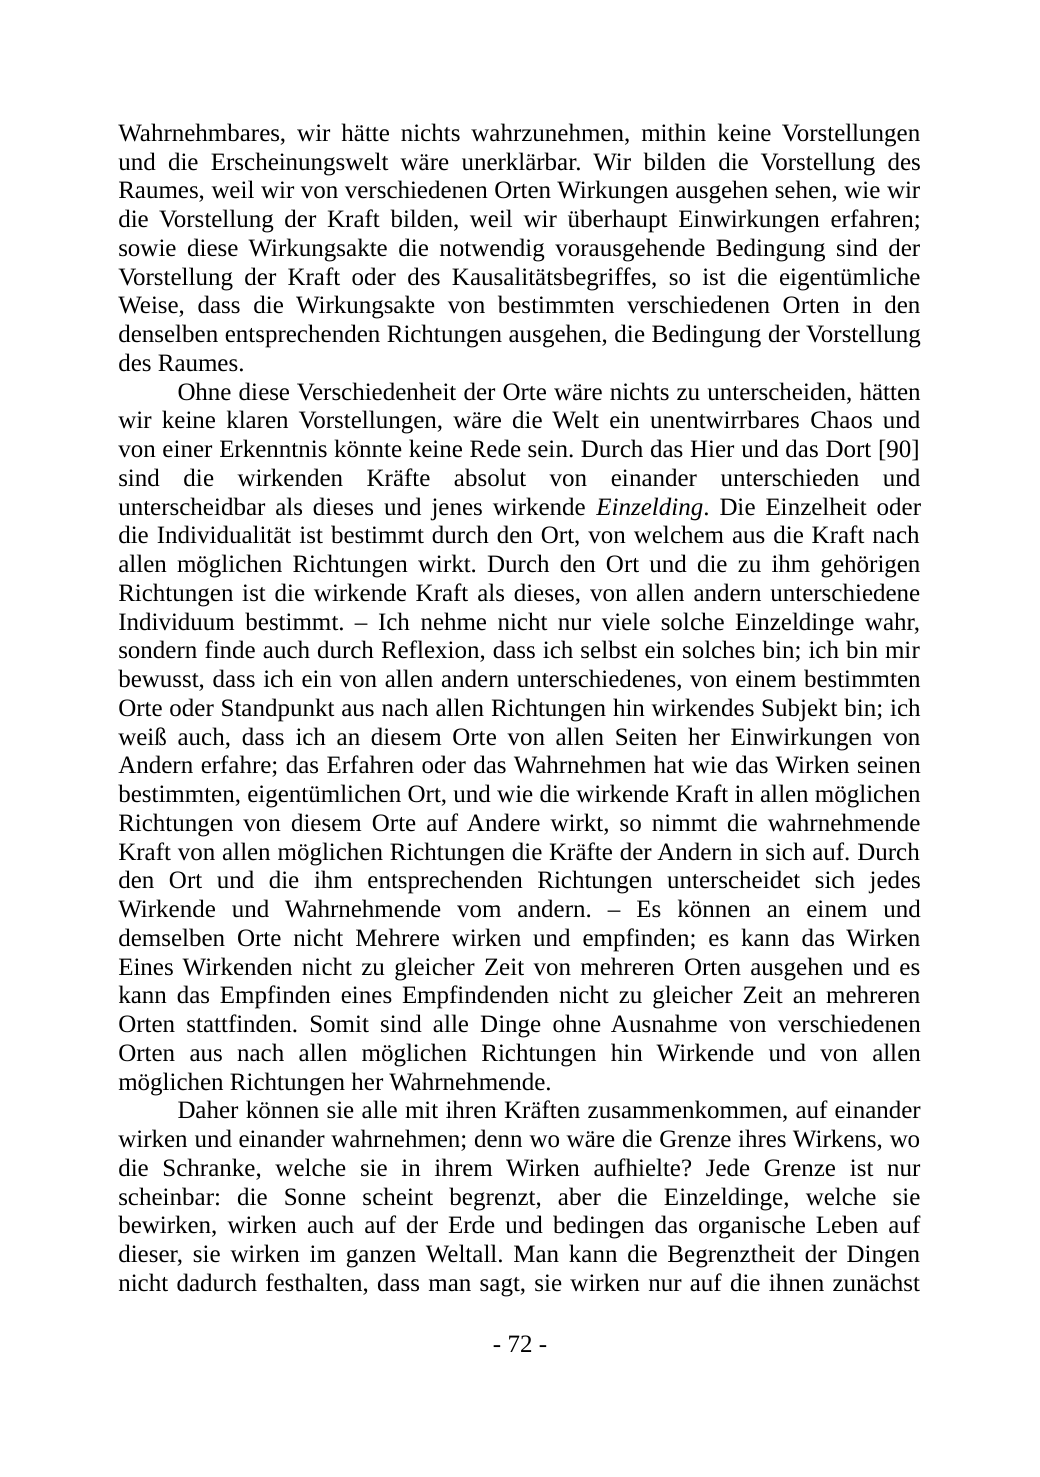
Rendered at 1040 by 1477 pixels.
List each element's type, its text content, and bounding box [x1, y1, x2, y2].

text Ohne diese Verschiedenheit der Orte wäre nichts zu unterscheiden, hätten wir keine klaren Vorstellungen, wäre die Welt ein unentwirrbares Chaos und von einer Erkenntnis könnte keine Rede sein. Durch das Hier und das Dort [90] sind die wirkenden Kräfte absolut von einander unterschieden und unterscheidbar als dieses und jenes wirkende Einzelding. Die Einzelheit oder die Individualität ist bestimmt durch den Ort, von welchem aus die Kraft nach allen möglichen Richtungen wirkt. Durch den Ort und die zu ihm gehörigen Richtungen ist die wirkende Kraft als dieses, von allen andern unterschiedene Individuum bestimmt. – Ich nehme nicht nur viele solche Einzeldinge wahr, sondern finde auch durch Reflexion, dass ich selbst ein solches bin; ich bin mir bewusst, dass ich ein von allen andern unterschiedenes, von einem bestimmten Orte oder Standpunkt aus nach allen Richtungen hin wirkendes Subjekt bin; ich weiß auch, dass ich an diesem Orte von allen Seiten her Einwirkungen von Andern erfahre; das Erfahren oder das Wahrnehmen hat wie das Wirken seinen bestimmten, eigentümlichen Ort, und wie die wirkende Kraft in allen möglichen Richtungen von diesem Orte auf Andere wirkt, so nimmt die wahrnehmende Kraft von allen möglichen Richtungen die Kräfte der Andern in sich auf. Durch den Ort und die ihm entsprechenden Richtungen unterscheidet sich jedes Wirkende und Wahrnehmende vom andern. – Es können an einem und demselben Orte nicht Mehrere wirken und empfinden; es kann das Wirken Eines Wirkenden nicht zu gleicher Zeit von mehreren Orten ausgehen und es kann das Empfinden eines Empfindenden nicht zu gleicher Zeit an mehreren Orten stattfinden. Somit sind alle Dinge ohne Ausnahme von verschiedenen Orten aus nach allen möglichen Richtungen hin Wirkende und von allen möglichen Richtungen her Wahrnehmende. [118, 377, 921, 1096]
text Daher können sie alle mit ihren Kräften zusammenkommen, auf einander wirken und einander wahrnehmen; denn wo wäre die Grenze ihres Wirkens, wo die Schranke, welche sie in ihrem Wirken aufhielte? Jede Grenze ist nur scheinbar: die Sonne scheint begrenzt, aber die Einzeldinge, welche sie bewirken, wirken auch auf der Erde und bedingen das organische Leben auf dieser, sie wirken im ganzen Weltall. Man kann die Begrenztheit der Dingen nicht dadurch festhalten, dass man sagt, sie wirken nur auf die ihnen zunächst [118, 1096, 921, 1297]
text Wahrnehmbares, wir hätte nichts wahrzunehmen, mithin keine Vorstellungen und die Erscheinungswelt wäre unerklärbar. Wir bilden die Vorstellung des Raumes, weil wir von verschiedenen Orten Wirkungen ausgehen sehen, wie wir die Vorstellung der Kraft bilden, weil wir überhaupt Einwirkungen erfahren; sowie diese Wirkungsakte die notwendig vorausgehende Bedingung sind der Vorstellung der Kraft oder des Kausalitätsbegriffes, so ist die eigentümliche Weise, dass die Wirkungsakte von bestimmten verschiedenen Orten in den denselben entsprechenden Richtungen ausgehen, die Bedingung der Vorstellung des Raumes. [118, 118, 921, 377]
